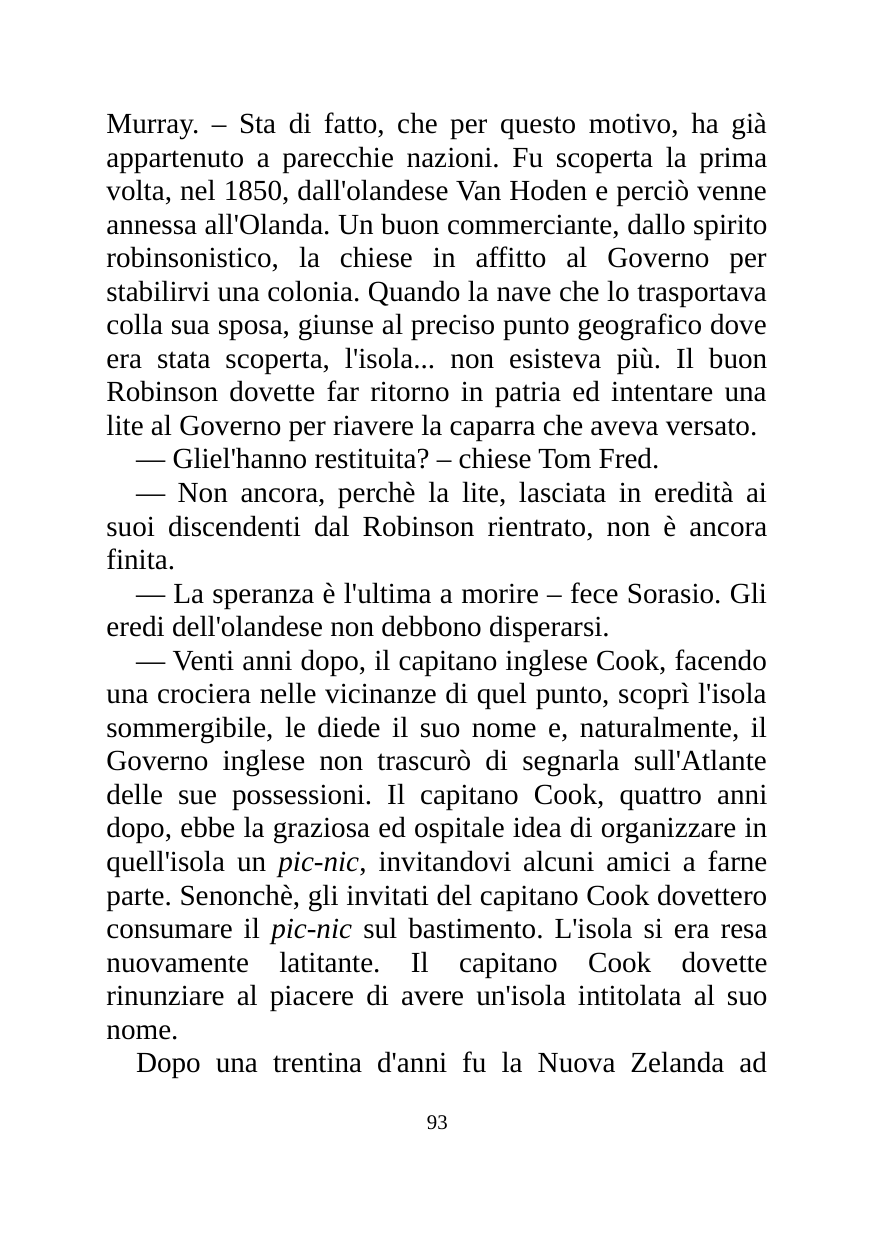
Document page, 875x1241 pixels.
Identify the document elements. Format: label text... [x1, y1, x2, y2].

text Murray. – Sta di fatto, che per questo motivo, ha già appartenuto a parecchie nazioni. Fu scoperta la prima volta, nel 1850, dall'olandese Van Hoden e perciò venne annessa all'Olanda. Un buon commerciante, dallo spirito robinsonistico, la chiese in affitto al Governo per stabilirvi una colonia. Quando la nave che lo trasportava colla sua sposa, giunse al preciso punto geografico dove era stata scoperta, l'isola... non esisteva più. Il buon Robinson dovette far ritorno in patria ed intentare una lite al Governo per riavere la caparra che aveva versato. [106, 106, 768, 442]
text — Gliel'hanno restituita? – chiese Tom Fred. [106, 442, 768, 475]
text — La speranza è l'ultima a morire – fece Sorasio. Gli eredi dell'olandese non debbono disperarsi. [106, 576, 768, 643]
text — Venti anni dopo, il capitano inglese Cook, facendo una crociera nelle vicinanze di quel punto, scoprì l'isola sommergibile, le diede il suo nome e, naturalmente, il Governo inglese non trascurò di segnarla sull'Atlante delle sue possessioni. Il capitano Cook, quattro anni dopo, ebbe la graziosa ed ospitale idea di organizzare in quell'isola un pic-nic, invitandovi alcuni amici a farne parte. Senonchè, gli invitati del capitano Cook dovettero consumare il pic-nic sul bastimento. L'isola si era resa nuovamente latitante. Il capitano Cook dovette rinunziare al piacere di avere un'isola intitolata al suo nome. [106, 643, 768, 1045]
text — Non ancora, perchè la lite, lasciata in eredità ai suoi discendenti dal Robinson rientrato, non è ancora finita. [106, 475, 768, 576]
text Dopo una trentina d'anni fu la Nuova Zelanda ad [106, 1045, 768, 1079]
